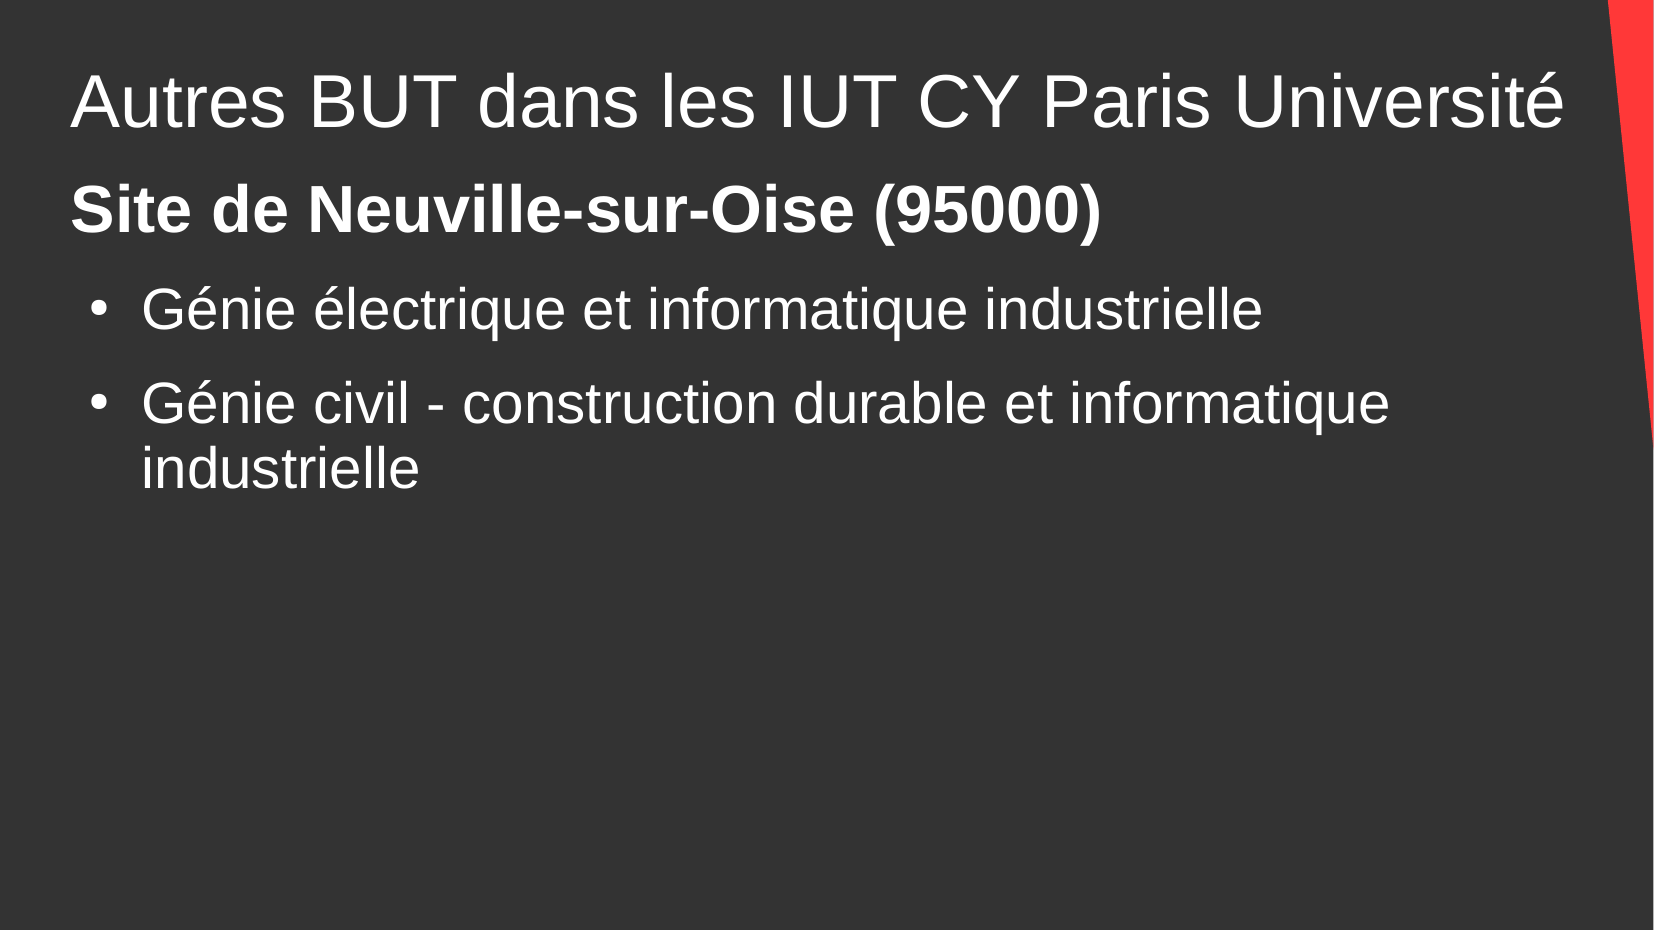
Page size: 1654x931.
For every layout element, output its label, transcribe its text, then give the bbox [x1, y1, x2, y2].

list Autres BUT dans les IUT CY Paris Université Site de Neuville-sur-Oise (95000) Génie électrique et informatique industrielle Génie civil - construction durable et informatique industrielle [70, 59, 1595, 827]
text_box [1607, 0, 1654, 455]
